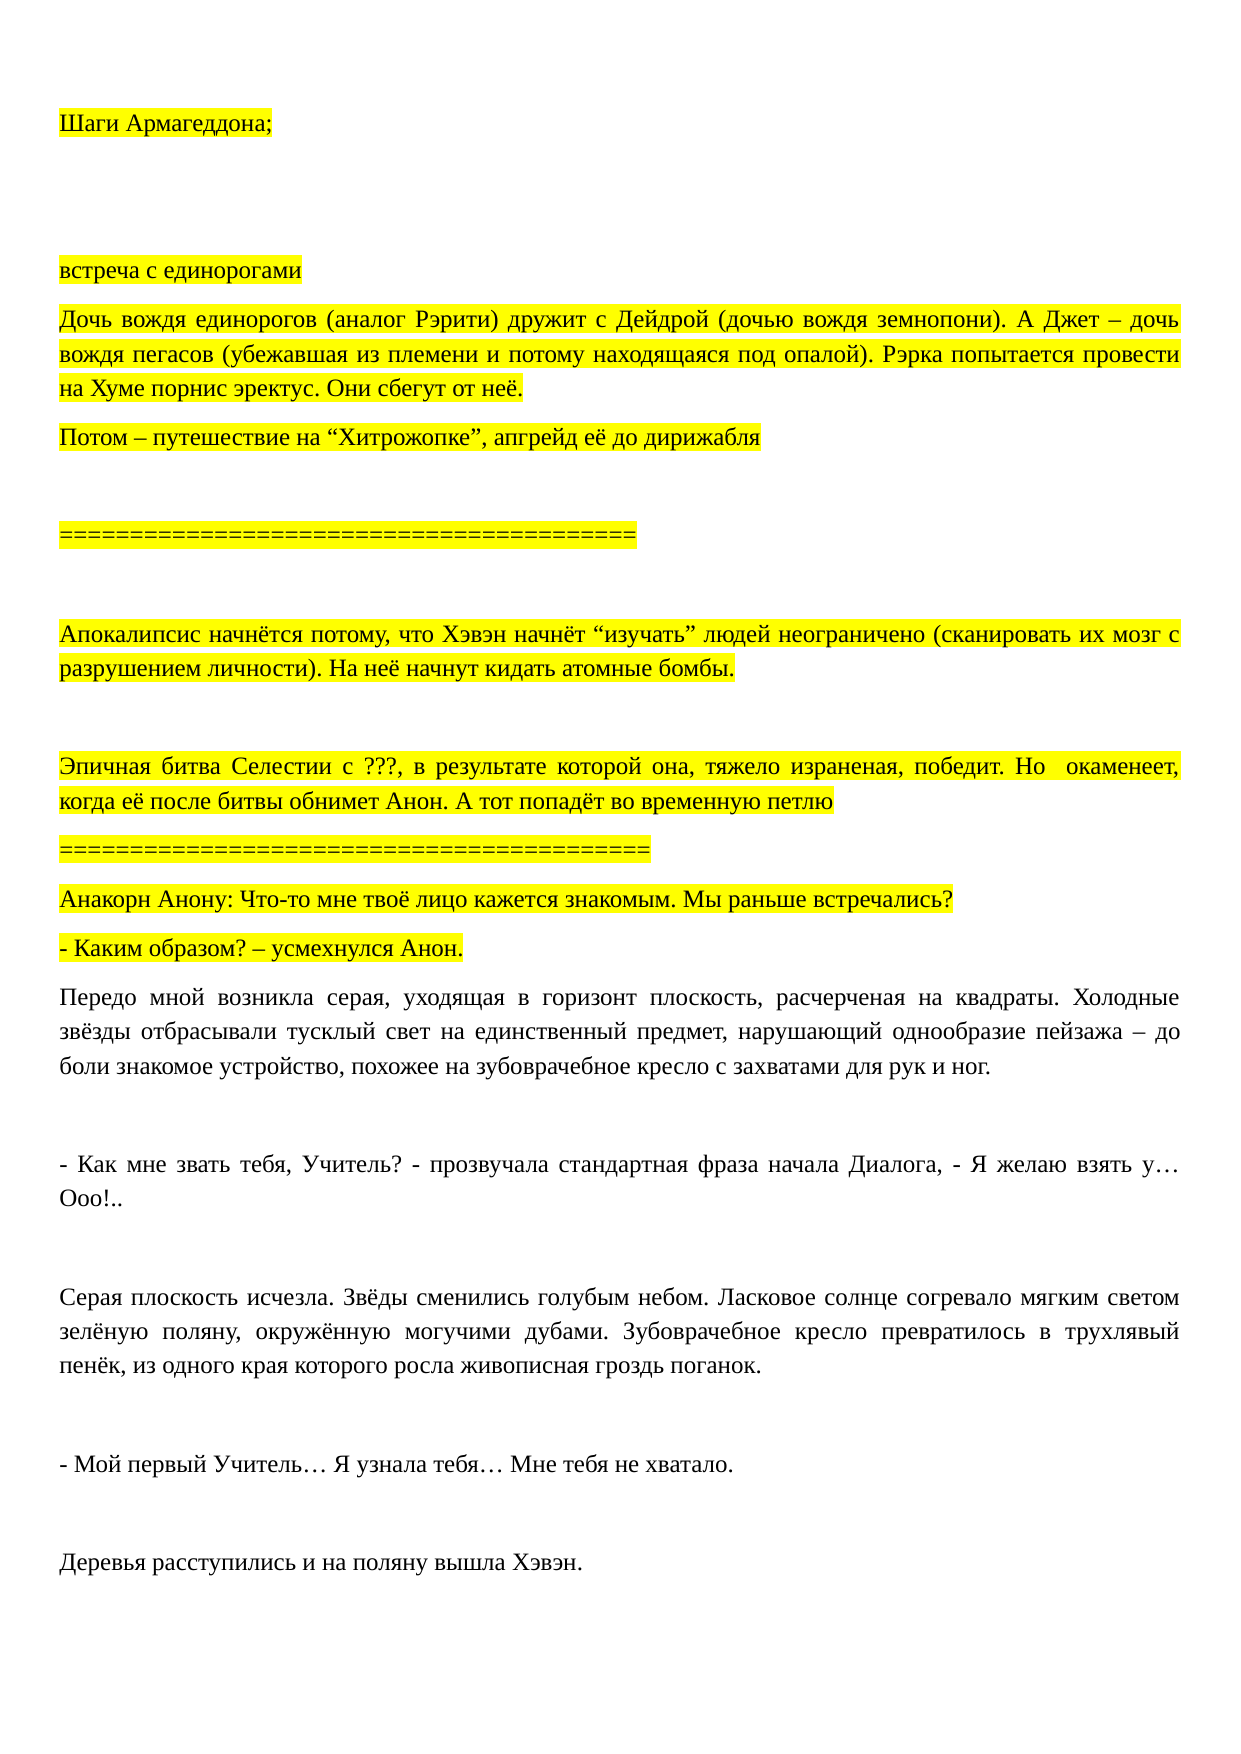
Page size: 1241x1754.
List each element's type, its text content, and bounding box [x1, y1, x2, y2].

text Серая плоскость исчезла. Звёды сменились голубым небом. Ласковое солнце согревало мягким светом зелёную поляну, окружённую могучими дубами. Зубоврачебное кресло превратилось в трухлявый пенёк, из одного края которого росла живописная гроздь поганок. [59, 1282, 1181, 1379]
text Эпичная битва Селестии с ???, в результате которой она, тяжело израненая, победит. Но окаменеет, когда её после битвы обнимет Анон. А тот попадёт во временную петлю [59, 751, 1181, 814]
text Апокалипсис начнётся потому, что Хэвэн начнёт “изучать” людей неограничено (сканировать их мозг с разрушением личности). На неё начнут кидать атомные бомбы. [59, 619, 1181, 682]
text ========================================= [59, 521, 1181, 549]
text - Как мне звать тебя, Учитель? - прозвучала стандартная фраза начала Диалога, - Я желаю взять у… Ооо!.. [59, 1149, 1181, 1212]
text Шаги Армагеддона; [59, 108, 1181, 137]
text Дочь вождя единорогов (аналог Рэрити) дружит с Дейдрой (дочью вождя земнопони). А Джет – дочь вождя пегасов (убежавшая из племени и потому находящаяся под опалой). Рэрка попытается провести на Хуме порнис эректус. Они сбегут от неё. [59, 304, 1181, 402]
text Потом – путешествие на “Хитрожопке”, апгрейд её до дирижабля [59, 422, 1181, 451]
text встреча с единорогами [59, 255, 1181, 284]
text Передо мной возникла серая, уходящая в горизонт плоскость, расчерченая на квадраты. Холодные звёзды отбрасывали тусклый свет на единственный предмет, нарушающий однообразие пейзажа – до боли знакомое устройство, похожее на зубоврачебное кресло с захватами для рук и ног. [59, 982, 1181, 1080]
text Анакорн Анону: Что-то мне твоё лицо кажется знакомым. Мы раньше встречались? [59, 884, 1181, 913]
text - Мой первый Учитель… Я узнала тебя… Мне тебя не хватало. [59, 1449, 1181, 1477]
text Деревья расступились и на поляну вышла Хэвэн. [59, 1547, 1181, 1576]
text ========================================== [59, 835, 1181, 863]
text - Каким образом? – усмехнулся Анон. [59, 933, 1181, 962]
